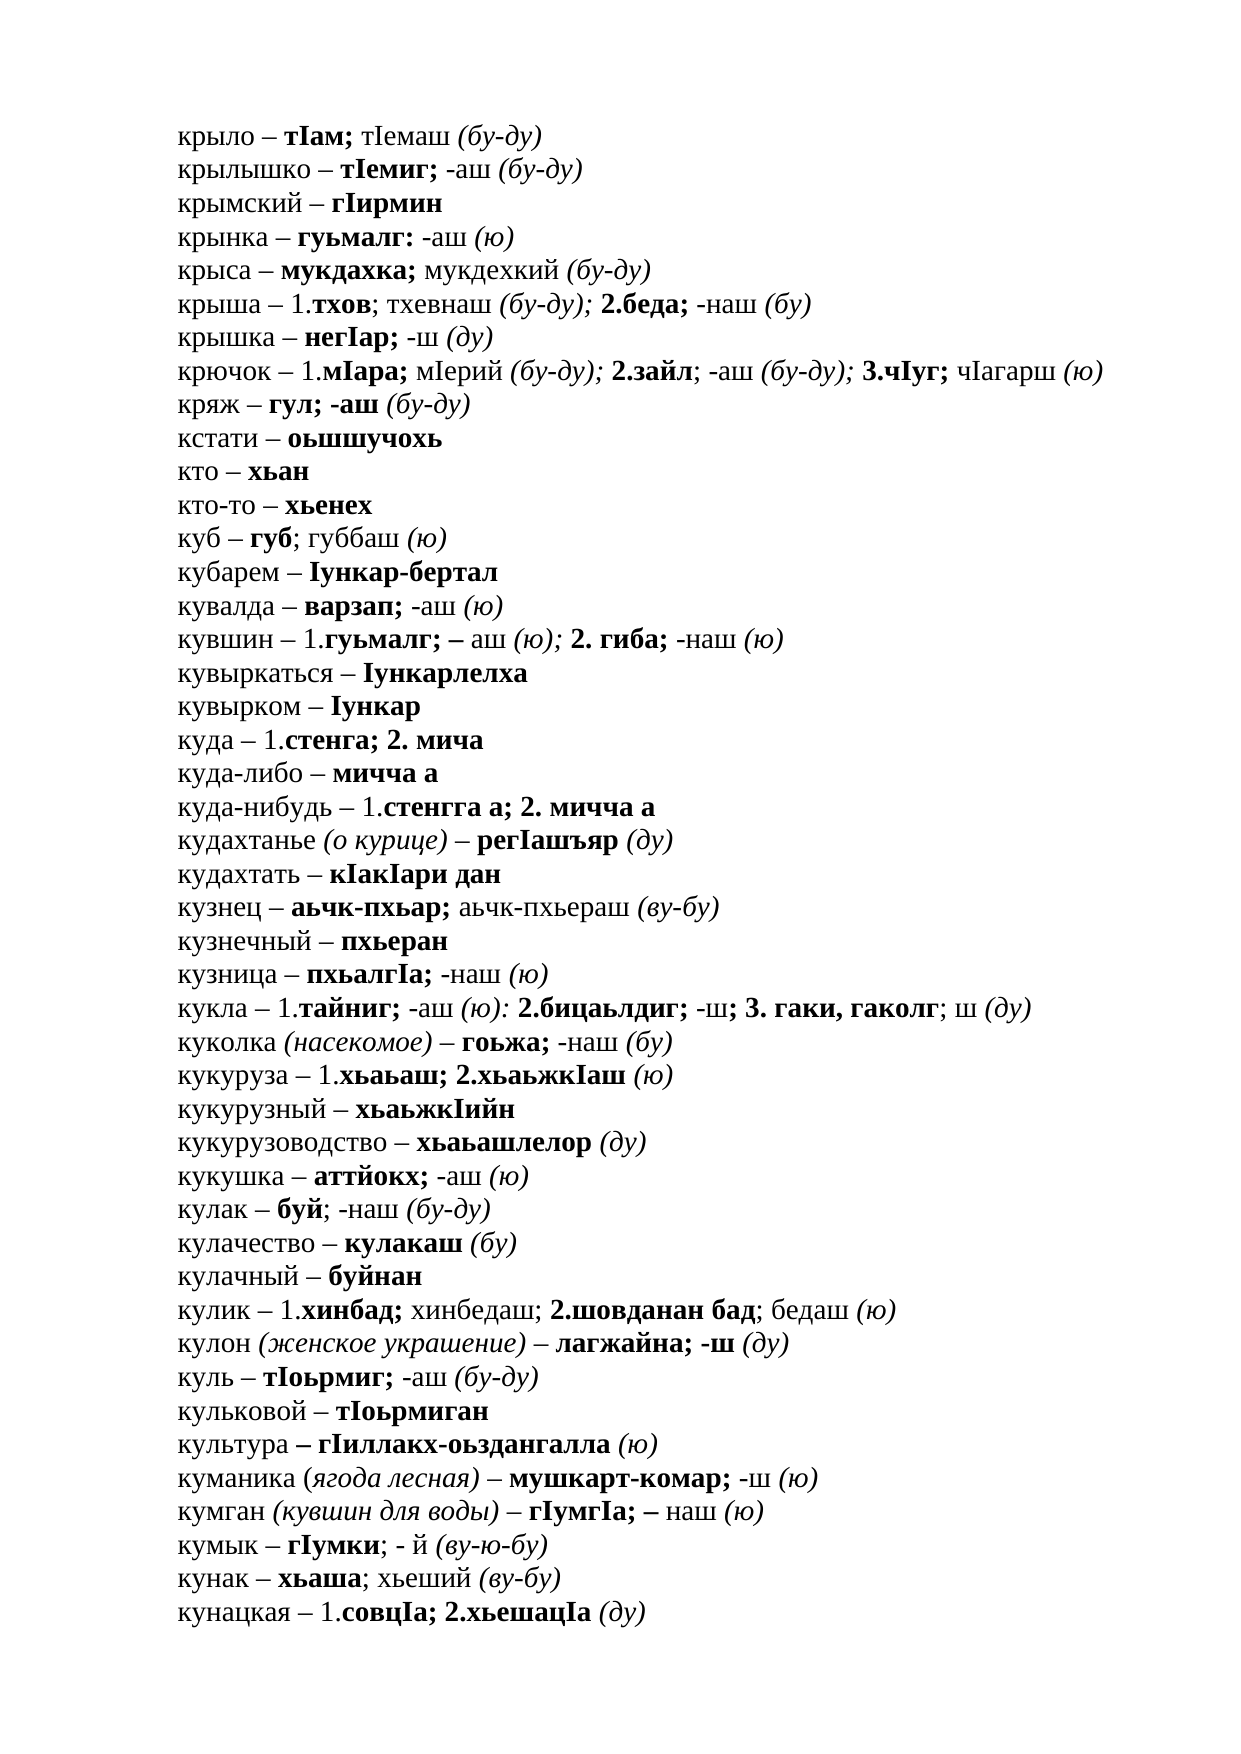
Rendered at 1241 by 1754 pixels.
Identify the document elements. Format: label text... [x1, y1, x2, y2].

text кувалда – варзап; -аш (ю) [177, 588, 1152, 621]
text культура – гӀиллакх-оьздангалла (ю) [177, 1426, 1152, 1460]
text кулачный – буйнан [177, 1258, 1152, 1292]
text кукурузный – хьаьжкӀийн [177, 1091, 1152, 1124]
text крыло – тӀам; тӀемаш (бу-ду) [177, 118, 1152, 152]
text кувшин – 1.гуьмалг; – аш (ю); 2. гиба; -наш (ю) [177, 621, 1152, 655]
text кто – хьан [177, 453, 1152, 487]
text куль – тӀоьрмиг; -аш (бу-ду) [177, 1359, 1152, 1393]
text кунак – хьаша; хьеший (ву-бу) [177, 1560, 1152, 1594]
text кудахтать – кӀакӀари дан [177, 856, 1152, 889]
text куда-нибудь – 1.стенгга а; 2. мичча а [177, 789, 1152, 822]
text кукла – 1.тайниг; -аш (ю): 2.бицаьлдиг; -ш; 3. гаки, гаколг; ш (ду) [177, 990, 1152, 1024]
text кукушка – аттйокх; -аш (ю) [177, 1158, 1152, 1191]
text кряж – гул; -аш (бу-ду) [177, 386, 1152, 420]
text кулик – 1.хинбад; хинбедаш; 2.шовданан бад; бедаш (ю) [177, 1292, 1152, 1326]
text кулон (женское украшение) – лагжайна; -ш (ду) [177, 1326, 1152, 1359]
text крылышко – тӀемиг; -аш (бу-ду) [177, 152, 1152, 185]
text кумган (кувшин для воды) – гӀумгӀа; – наш (ю) [177, 1493, 1152, 1527]
text куманика (ягода лесная) – мушкарт-комар; -ш (ю) [177, 1460, 1152, 1493]
text кузница – пхьалгӀа; -наш (ю) [177, 957, 1152, 990]
text кунацкая – 1.совцӀа; 2.хьешацӀа (ду) [177, 1594, 1152, 1627]
text кумык – гӀумки; - й (ву-ю-бу) [177, 1527, 1152, 1560]
text кувырком – Ӏункар [177, 688, 1152, 722]
text крымский – гӀирмин [177, 185, 1152, 219]
text кульковой – тӀоьрмиган [177, 1393, 1152, 1426]
text кувыркаться – Ӏункарлелха [177, 655, 1152, 688]
text куда – 1.стенга; 2. мича [177, 722, 1152, 755]
text кулак – буй; -наш (бу-ду) [177, 1191, 1152, 1225]
text крючок – 1.мӀара; мӀерий (бу-ду); 2.зайл; -аш (бу-ду); 3.чӀуг; чӀагарш (ю) [177, 353, 1152, 386]
text кулачество – кулакаш (бу) [177, 1225, 1152, 1258]
text кстати – оьшшучохь [177, 420, 1152, 453]
text крыса – мукдахка; мукдехкий (бу-ду) [177, 252, 1152, 286]
text крынка – гуьмалг: -аш (ю) [177, 219, 1152, 252]
text крыша – 1.тхов; тхевнаш (бу-ду); 2.беда; -наш (бу) [177, 286, 1152, 319]
text кузнец – аьчк-пхьар; аьчк-пхьераш (ву-бу) [177, 889, 1152, 923]
text кудахтанье (о курице) – регӀашъяр (ду) [177, 822, 1152, 856]
text кукурузоводство – хьаьашлелор (ду) [177, 1124, 1152, 1158]
text кто-то – хьенех [177, 487, 1152, 521]
text куб – губ; губбаш (ю) [177, 521, 1152, 554]
text куда-либо – мичча а [177, 755, 1152, 789]
text крышка – негӀар; -ш (ду) [177, 319, 1152, 353]
text кузнечный – пхьеран [177, 923, 1152, 957]
text кубарем – Ӏункар-бертал [177, 554, 1152, 588]
text кукуруза – 1.хьаьаш; 2.хьаьжкӀаш (ю) [177, 1057, 1152, 1091]
text куколка (насекомое) – гоьжа; -наш (бу) [177, 1024, 1152, 1057]
